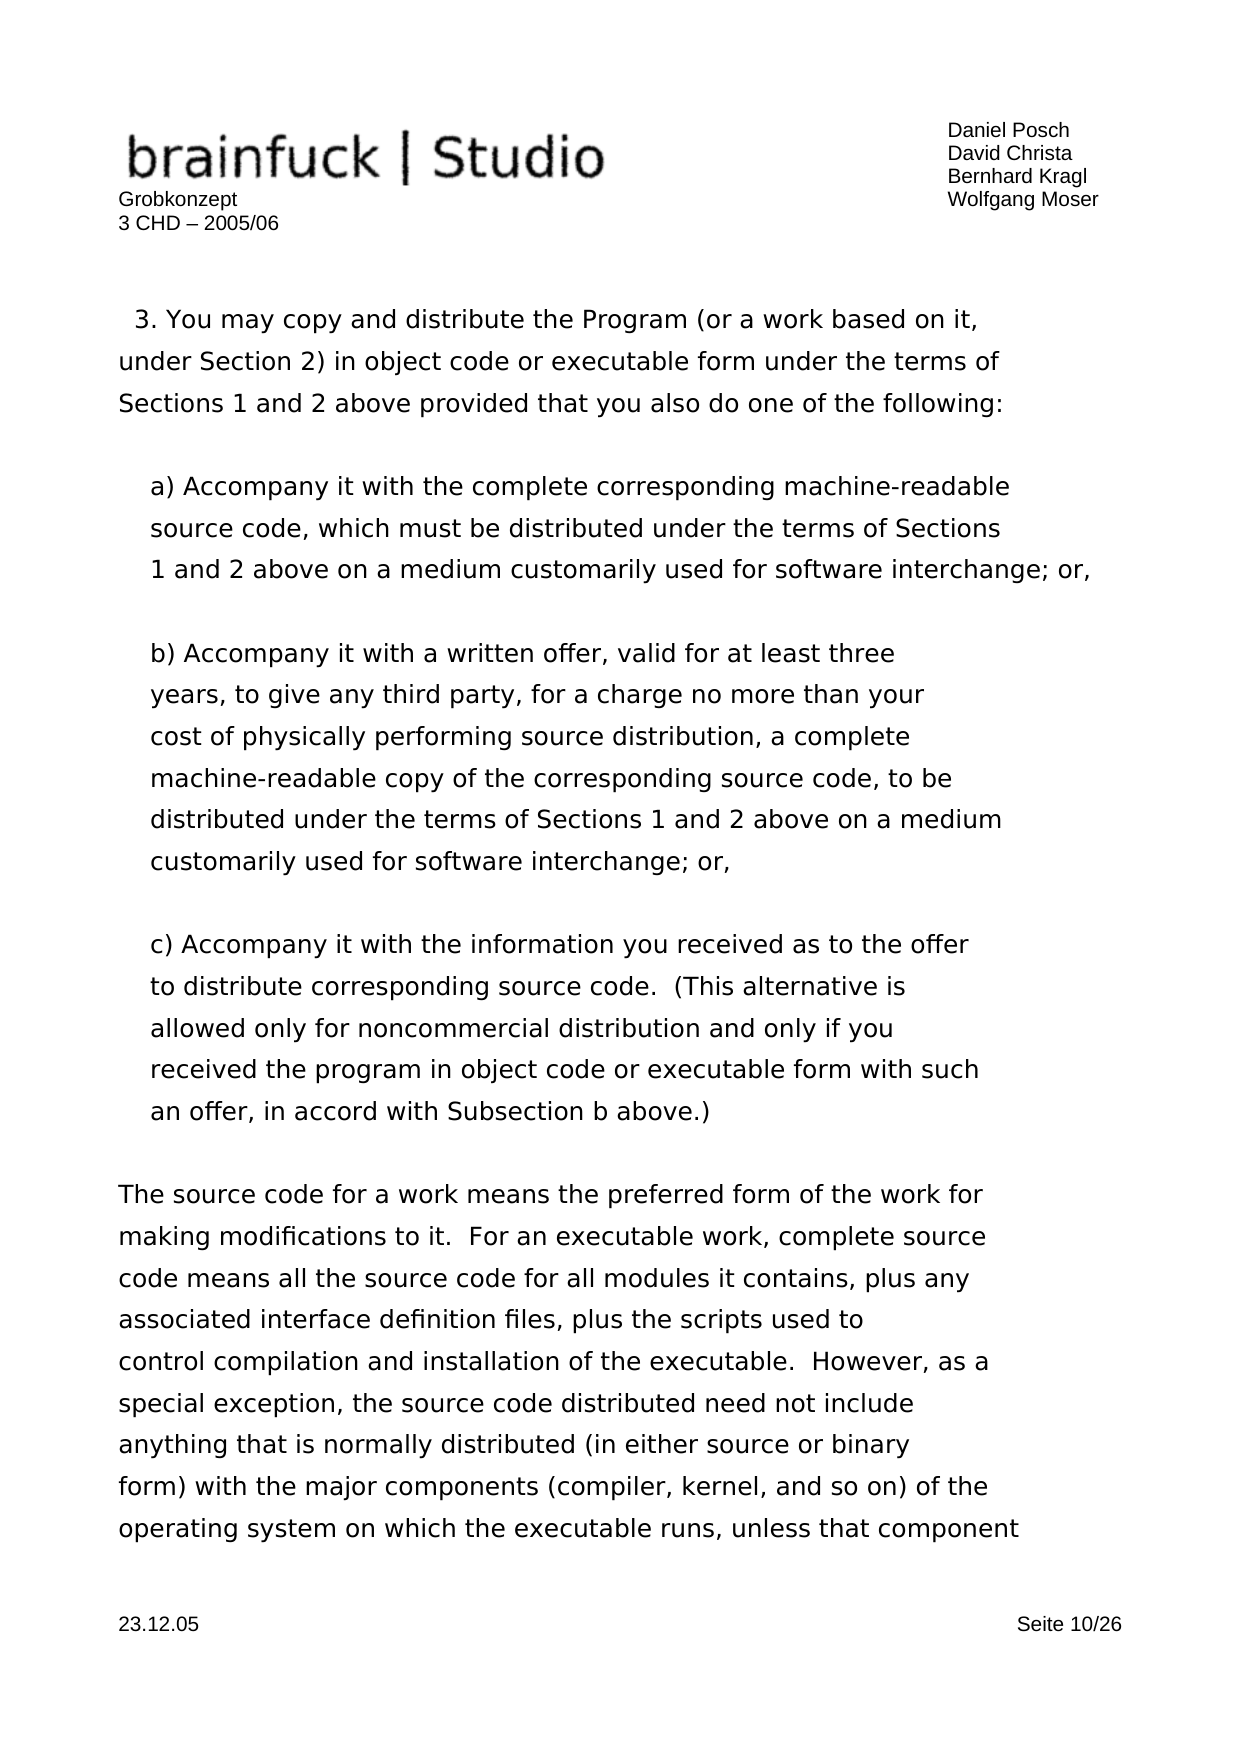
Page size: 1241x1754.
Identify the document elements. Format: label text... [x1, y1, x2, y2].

text source code, which must be distributed under the terms of Sections [118, 514, 1122, 543]
text years, to give any third party, for a charge no more than your [118, 680, 1122, 709]
text operating system on which the executable runs, unless that component [118, 1514, 1122, 1543]
text control compilation and installation of the executable. However, as a [118, 1347, 1122, 1376]
text under Section 2) in object code or executable form under the terms of [118, 347, 1122, 376]
text 1 and 2 above on a medium customarily used for software interchange; or, [118, 555, 1122, 584]
text allowed only for noncommercial distribution and only if you [118, 1014, 1122, 1043]
text cost of physically performing source distribution, a complete [118, 722, 1122, 751]
text Sections 1 and 2 above provided that you also do one of the following: [118, 389, 1122, 418]
text The source code for a work means the preferred form of the work for [118, 1180, 1122, 1209]
text b) Accompany it with a written offer, valid for at least three [118, 639, 1122, 668]
text a) Accompany it with the complete corresponding machine-readable [118, 472, 1122, 501]
text an offer, in accord with Subsection b above.) [118, 1097, 1122, 1126]
picture [118, 118, 609, 187]
text associated interface definition files, plus the scripts used to [118, 1305, 1122, 1334]
text special exception, the source code distributed need not include [118, 1389, 1122, 1418]
text code means all the source code for all modules it contains, plus any [118, 1264, 1122, 1293]
text machine-readable copy of the corresponding source code, to be [118, 764, 1122, 793]
text making modifications to it. For an executable work, complete source [118, 1222, 1122, 1251]
text anything that is normally distributed (in either source or binary [118, 1430, 1122, 1459]
text customarily used for software interchange; or, [118, 847, 1122, 876]
text distributed under the terms of Sections 1 and 2 above on a medium [118, 805, 1122, 834]
text c) Accompany it with the information you received as to the offer [118, 930, 1122, 959]
text to distribute corresponding source code. (This alternative is [118, 972, 1122, 1001]
text received the program in object code or executable form with such [118, 1055, 1122, 1084]
text 3. You may copy and distribute the Program (or a work based on it, [118, 305, 1122, 334]
text form) with the major components (compiler, kernel, and so on) of the [118, 1472, 1122, 1501]
